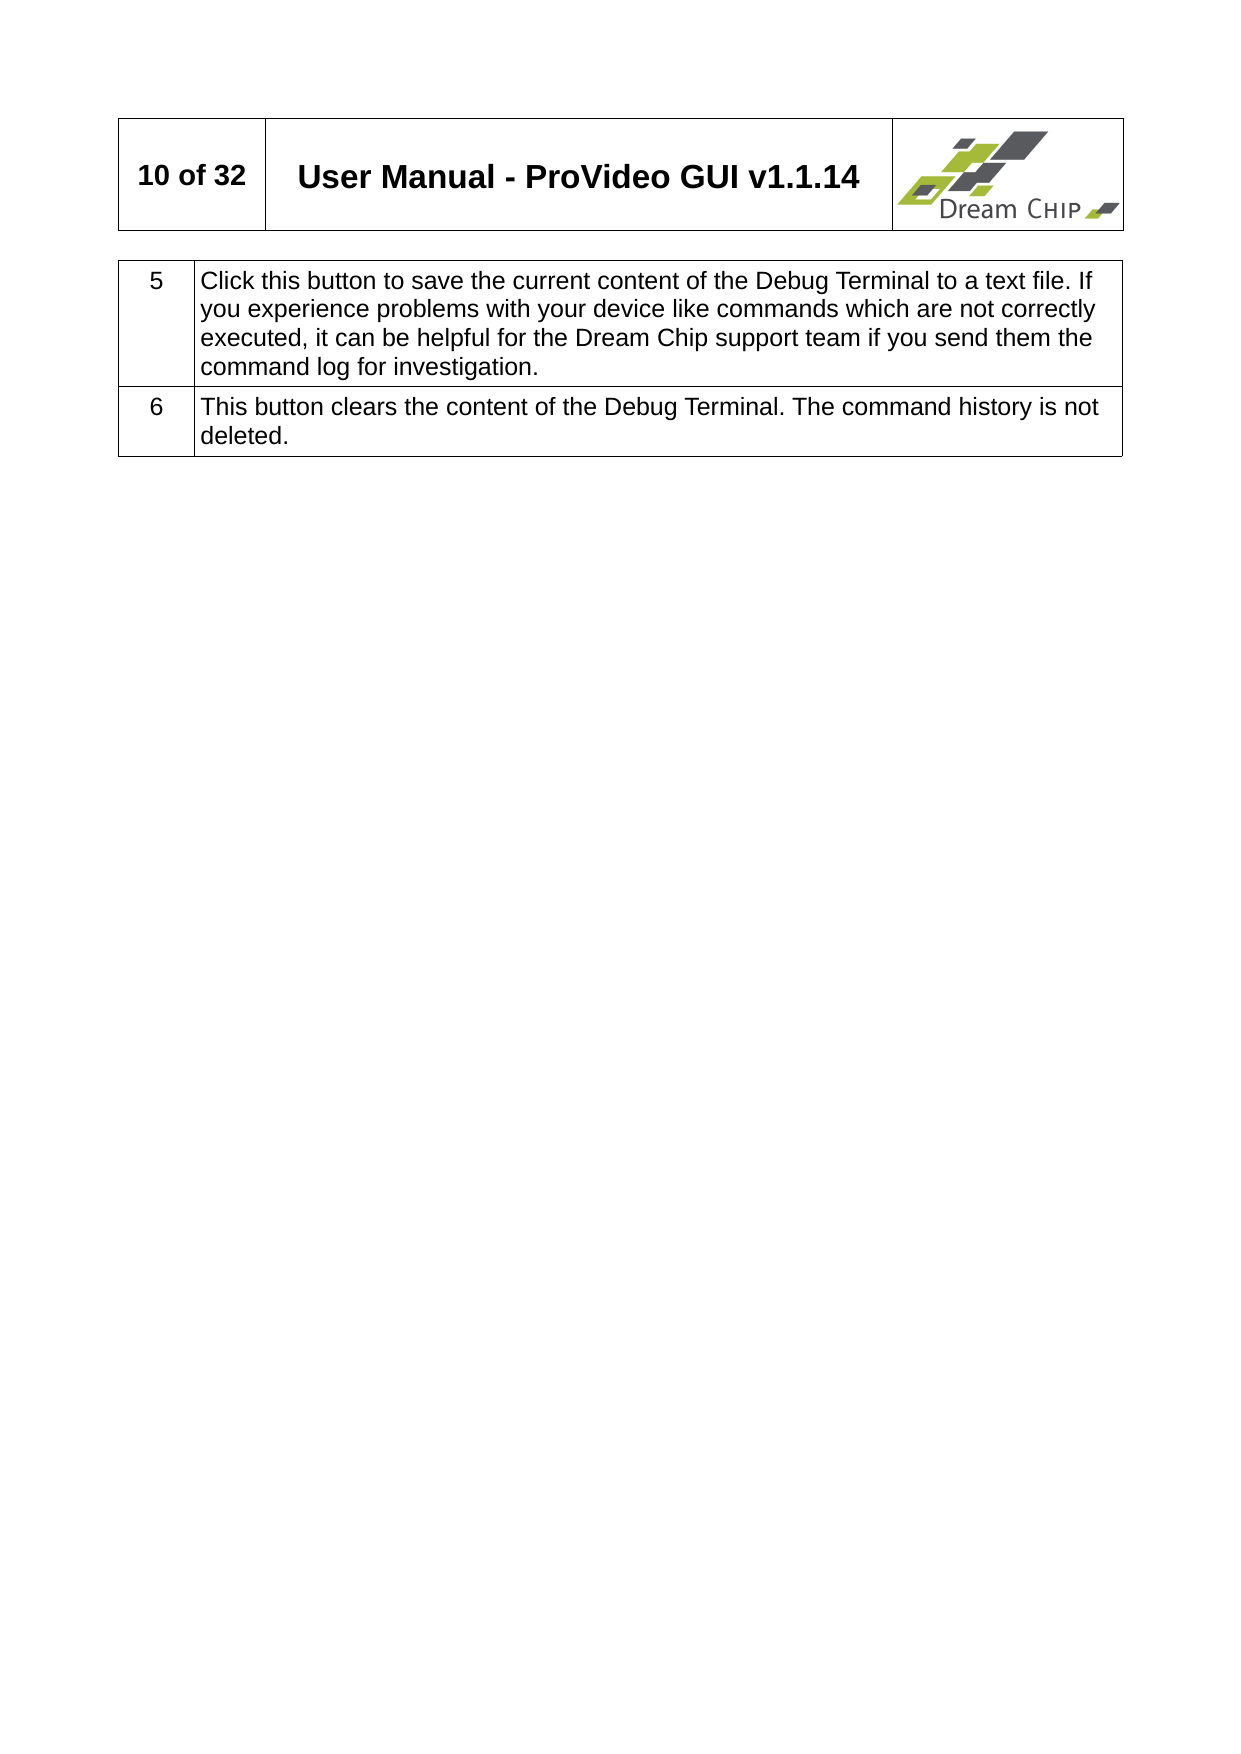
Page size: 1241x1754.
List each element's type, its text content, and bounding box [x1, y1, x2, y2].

table_cell 6 [119, 387, 194, 456]
table_cell 5 [119, 261, 194, 386]
table_cell Click this button to save the current content of the Debug Terminal to a text file. If you experience problems with your device like commands which are not correctly executed, it can be helpful for the Dream Chip support team if you send them the command log for investigation. [195, 261, 1122, 386]
picture [897, 130, 1120, 220]
table_cell This button clears the content of the Debug Terminal. The command history is not deleted. [195, 387, 1122, 456]
